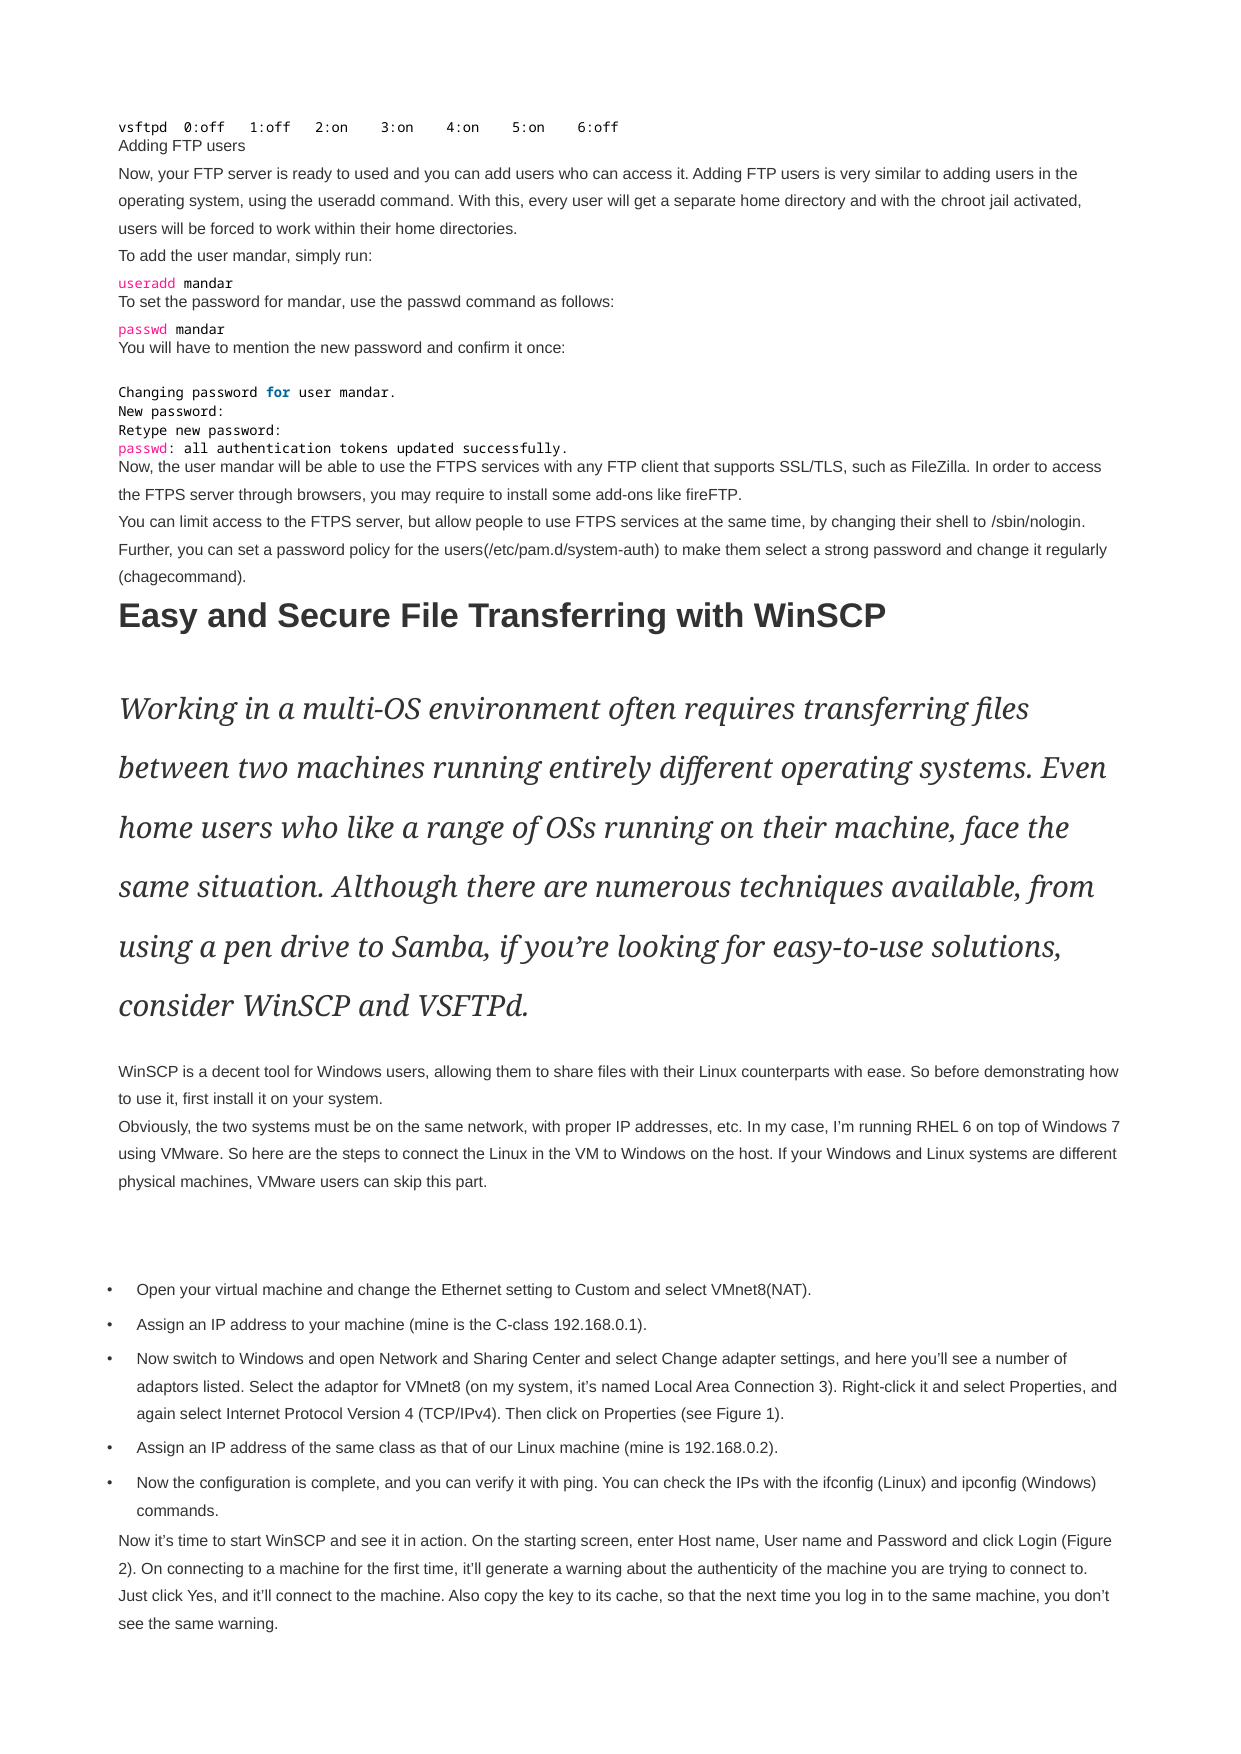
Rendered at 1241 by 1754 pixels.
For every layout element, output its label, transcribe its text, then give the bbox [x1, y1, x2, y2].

text Working in a multi-OS environment often requires transferring files between two machines running entirely different operating systems. Even home users who like a range of OSs running on their machine, face the same situation. Although there are numerous techniques available, from using a pen drive to Samba, if you’re looking for easy-to-use solutions, consider WinSCP and VSFTPd. [118, 688, 1122, 1025]
subtitle Easy and Secure File Transferring with WinSCP [118, 595, 1122, 634]
text Now it’s time to start WinSCP and see it in action. On the starting screen, enter Host name, User name and Password and click Login (Figure 2). On connecting to a machine for the first time, it’ll generate a warning about the authenticity of the machine you are trying to connect to. Just click Yes, and it’ll connect to the machine. Also copy the key to its cache, so that the next time you log in to the same machine, you don’t see the same warning. [118, 1532, 1122, 1633]
list Open your virtual machine and change the Ethernet setting to Custom and select VMnet8(NAT). [118, 1280, 1122, 1299]
table_header passwd mandar [118, 320, 1228, 339]
table_header vsftpd 0:off 1:off 2:on 3:on 4:on 5:on 6:off [118, 118, 1228, 137]
list Assign an IP address to your machine (mine is the C-class 192.168.0.1). [118, 1315, 1122, 1333]
text Adding FTP users Now, your FTP server is ready to used and you can add users who can access it. Adding FTP users is very similar to adding users in the operating system, using the useradd command. With this, every user will get a separate home directory and with the chroot jail activated, users will be forced to work within their home directories. To add the user mandar, simply run: [118, 137, 1122, 265]
text WinSCP is a decent tool for Windows users, allowing them to share files with their Linux counterparts with ease. So before demonstrating how to use it, first install it on your system. Obviously, the two systems must be on the same network, with proper IP addresses, etc. In my case, I’m running RHEL 6 on top of Windows 7 using VMware. So here are the steps to connect the Linux in the VM to Windows on the host. If your Windows and Linux systems are different physical machines, VMware users can skip this part. [118, 1062, 1122, 1191]
text You will have to mention the new password and confirm it once: [118, 339, 1122, 357]
list Now switch to Windows and open Network and Sharing Center and select Change adapter settings, and here you’ll see a number of adaptors listed. Select the adaptor for VMnet8 (on my system, it’s named Local Area Connection 3). Right-click it and select Properties, and again select Internet Protocol Version 4 (TCP/IPv4). Then click on Properties (see Figure 1). [118, 1349, 1122, 1423]
table_header Changing password for user mandar. New password: Retype new password: passwd: all authentication tokens updated successfully. [118, 383, 1228, 457]
list Now the configuration is complete, and you can verify it with ping. You can check the IPs with the ifconfig (Linux) and ipconfig (Windows) commands. [118, 1473, 1122, 1519]
list Assign an IP address of the same class as that of our Linux machine (mine is 192.168.0.2). [118, 1439, 1122, 1457]
text To set the password for mandar, use the passwd command as follows: [118, 293, 1122, 311]
text Now, the user mandar will be able to use the FTPS services with any FTP client that supports SSL/TLS, such as FileZilla. In order to access the FTPS server through browsers, you may require to install some add-ons like fireFTP. You can limit access to the FTPS server, but allow people to use FTPS services at the same time, by changing their shell to /sbin/nologin. Further, you can set a password policy for the users(/etc/pam.d/system-auth) to make them select a strong password and change it regularly (chagecommand). [118, 457, 1122, 586]
table_header useradd mandar [118, 274, 1228, 293]
